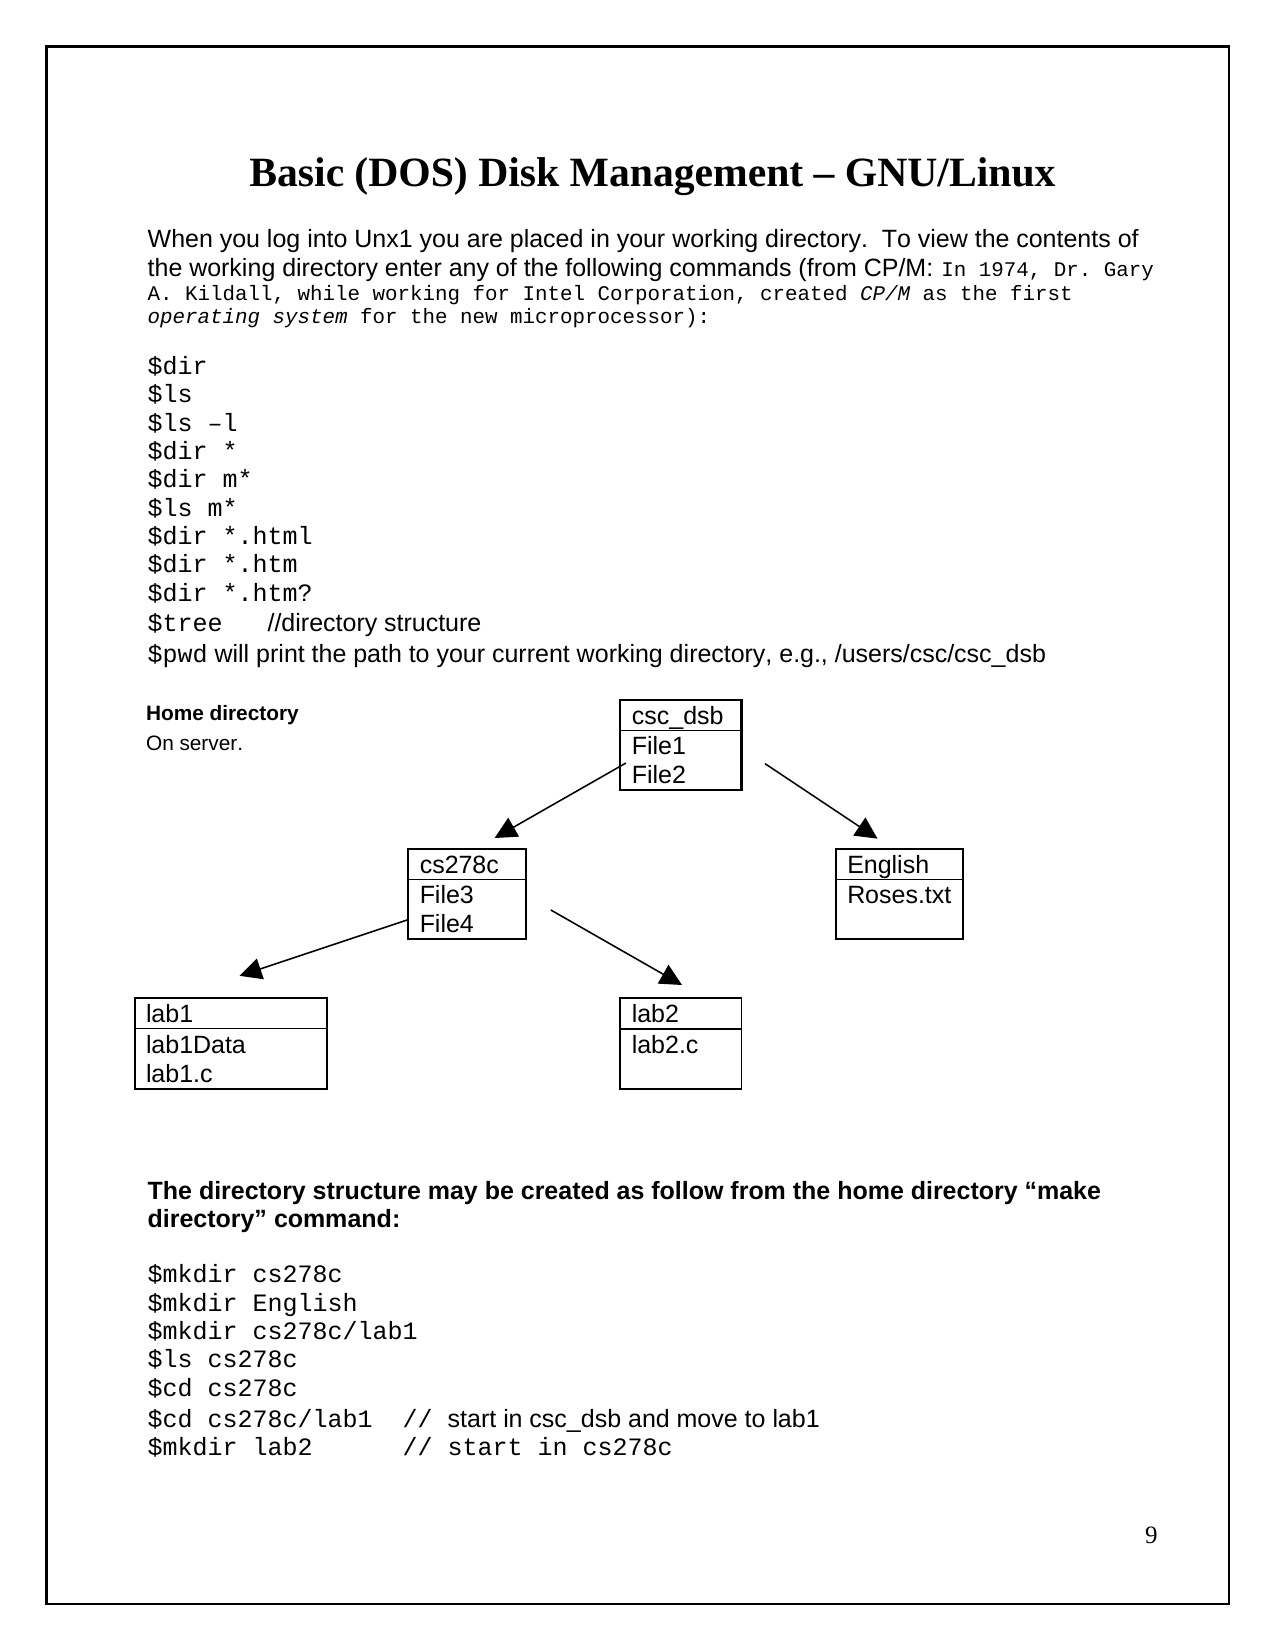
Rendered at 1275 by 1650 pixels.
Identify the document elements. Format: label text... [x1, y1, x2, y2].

table_cell [327, 968, 408, 997]
table_cell [620, 879, 741, 937]
table_cell [526, 1088, 620, 1118]
table_cell [327, 1088, 408, 1118]
table_cell [327, 789, 408, 819]
table_cell [836, 819, 963, 848]
table_cell [741, 1118, 836, 1147]
table_cell [963, 819, 1057, 848]
text $dir *.html [147, 523, 1158, 552]
text $dir * [147, 438, 1158, 467]
table_cell [741, 848, 835, 879]
text $cd cs278c [147, 1375, 1158, 1404]
table_cell [741, 968, 836, 997]
text $dir m* [147, 467, 1158, 495]
text $mkdir cs278c/lab1 [147, 1319, 1158, 1347]
table_cell [604, 938, 620, 948]
table_cell [328, 1028, 408, 1087]
table_cell [742, 997, 836, 1028]
text $tree //directory structure [147, 608, 1158, 639]
table_cell [836, 1088, 963, 1118]
table_cell [964, 848, 1057, 879]
table_cell [963, 730, 1057, 788]
text $ls m* [147, 495, 1158, 523]
table_cell [527, 848, 620, 879]
title Basic (DOS) Disk Management – GNU/Linux [147, 147, 1158, 195]
table_cell [135, 848, 327, 879]
table_cell [526, 819, 620, 848]
table_cell [408, 968, 526, 997]
table_cell [408, 997, 526, 1028]
table_cell [741, 938, 836, 968]
table_cell [836, 940, 963, 968]
table_cell [836, 789, 963, 819]
table_cell [362, 922, 407, 937]
text $mkdir cs278c [147, 1262, 1158, 1290]
table_cell [135, 819, 327, 848]
table_cell [526, 997, 619, 1028]
table_cell [741, 879, 835, 937]
table_cell [836, 1118, 963, 1147]
table_cell [135, 1118, 327, 1147]
table_cell [741, 819, 836, 848]
table_cell [526, 968, 620, 997]
table_header Home directory [135, 699, 327, 730]
table_cell [327, 848, 407, 879]
table_cell [620, 1118, 741, 1147]
table_cell [135, 938, 327, 968]
table_header csc_dsb [621, 701, 740, 730]
table_cell [327, 1118, 408, 1147]
table_cell [741, 1088, 836, 1118]
text $ls [147, 382, 1158, 410]
text The directory structure may be created as follow from the home directory “make directory” command: [147, 1176, 1158, 1233]
table_header [743, 699, 836, 730]
table_cell [135, 1090, 327, 1118]
text $ls cs278c [147, 1347, 1158, 1375]
table_cell [526, 730, 619, 788]
table_cell [836, 997, 963, 1028]
table_cell [836, 1028, 963, 1087]
table_cell lab1Data lab1.c [136, 1029, 326, 1087]
table_cell [742, 1028, 836, 1087]
table_cell [526, 1028, 619, 1087]
table_cell [408, 789, 526, 819]
table_cell [963, 938, 1057, 968]
text $dir *.htm [147, 552, 1158, 580]
table_cell [408, 1028, 526, 1087]
text $mkdir English [147, 1290, 1158, 1319]
table_cell [836, 730, 963, 788]
table_cell [408, 1118, 526, 1147]
table_cell [327, 730, 408, 788]
table_cell [327, 879, 407, 937]
table_cell [586, 769, 619, 788]
table_cell English [837, 850, 962, 879]
table_cell [328, 997, 408, 1028]
table_cell [963, 1118, 1057, 1147]
table_header [526, 699, 619, 730]
table_header [836, 699, 963, 730]
table_cell [269, 948, 327, 968]
table_cell [135, 968, 327, 997]
table_header [408, 699, 526, 730]
table_cell [964, 879, 1057, 937]
table_cell [620, 819, 741, 848]
table_cell cs278c [409, 850, 525, 879]
table_cell [806, 789, 836, 809]
table_cell [510, 819, 524, 826]
table_cell File1 File2 [621, 731, 740, 788]
text $dir [147, 353, 1158, 382]
table_cell [327, 819, 408, 848]
table_cell [408, 940, 526, 968]
table_cell [963, 789, 1057, 819]
text $mkdir lab2 // start in cs278c [147, 1434, 1158, 1463]
table_cell [656, 968, 666, 972]
table_cell [836, 968, 963, 997]
table_cell [836, 813, 845, 819]
table_cell [741, 789, 836, 819]
table_cell [620, 848, 741, 879]
text $pwd will print the path to your current working directory, e.g., /users/csc/csc_dsb [147, 639, 1158, 670]
table_header [963, 699, 1057, 730]
text $dir *.htm? [147, 580, 1158, 608]
table_cell [408, 1088, 526, 1118]
table_cell [851, 819, 863, 825]
table_cell On server. [135, 730, 327, 788]
table_cell Roses.txt [837, 880, 962, 937]
table_cell [135, 789, 327, 819]
table_cell [620, 1090, 741, 1118]
table_cell [963, 1088, 1057, 1118]
table_cell [532, 789, 620, 819]
text When you log into Unx1 you are placed in your working directory. To view the contents of the working directory enter any of the following commands (from CP/M: In 1974, Dr. Gary A. Kildall, while working for Intel Corporation, created CP/M as the first operating system for the new microprocessor): [147, 224, 1158, 330]
table_cell [526, 938, 620, 968]
table_cell File3 File4 [409, 880, 525, 937]
table_cell [963, 968, 1057, 997]
table_cell [963, 1028, 1057, 1087]
table_cell [526, 1118, 620, 1147]
table_cell [620, 968, 741, 997]
table_cell [620, 791, 741, 819]
table_cell [135, 879, 327, 937]
table_cell lab2.c [621, 1030, 741, 1087]
text $ls –l [147, 410, 1158, 438]
table_cell [327, 938, 408, 968]
table_cell [620, 952, 648, 968]
table_cell [408, 819, 526, 848]
table_cell lab1 [136, 999, 326, 1028]
table_cell [620, 938, 741, 968]
table_cell [408, 730, 526, 788]
table_cell [526, 789, 577, 818]
table_cell [327, 938, 347, 945]
text $cd cs278c/lab1 // start in csc_dsb and move to lab1 [147, 1404, 1158, 1434]
table_header [327, 699, 408, 730]
table_cell lab2 [621, 999, 741, 1028]
table_cell [527, 879, 620, 937]
table_cell [963, 997, 1057, 1028]
table_cell [743, 730, 836, 788]
